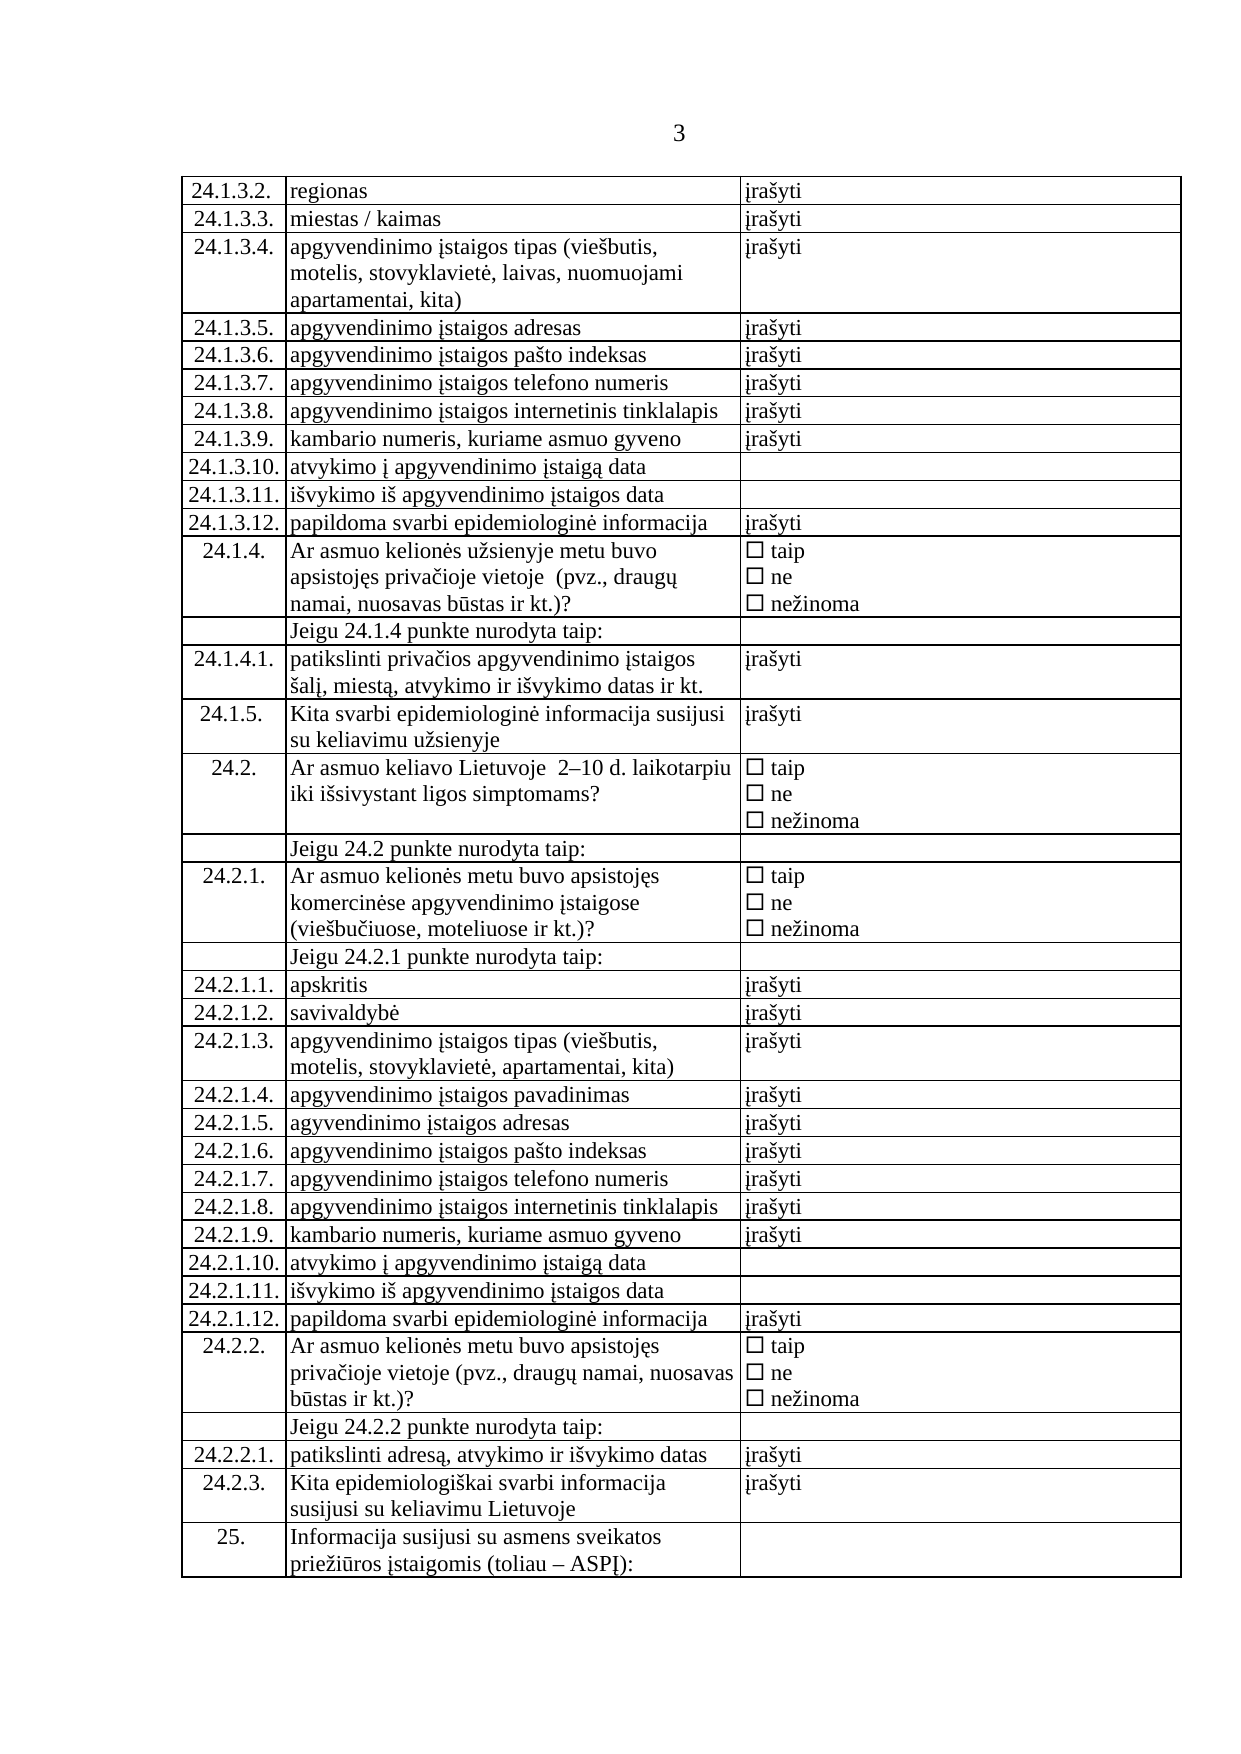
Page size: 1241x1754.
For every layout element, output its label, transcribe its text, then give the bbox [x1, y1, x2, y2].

table_cell 24.1.3.9. [183, 425, 285, 452]
table_cell patikslinti adresą, atvykimo ir išvykimo datas [287, 1441, 740, 1467]
table_cell apgyvendinimo įstaigos internetinis tinklalapis [287, 397, 740, 424]
table_cell 24.2.1.2. [183, 999, 285, 1025]
table_cell [183, 618, 285, 644]
table_cell [177, 535, 181, 616]
table_cell [177, 753, 181, 833]
table_cell apgyvendinimo įstaigos pašto indeksas [287, 342, 740, 368]
table_cell [741, 618, 1180, 644]
table_cell [177, 1275, 181, 1303]
table_cell 24.2.1.5. [183, 1109, 285, 1136]
table_cell 24.2.1.10. [183, 1249, 285, 1275]
table_cell 24.2.1. [183, 863, 285, 942]
table_cell  taip  ne  nežinoma [741, 754, 1180, 833]
table_cell 24.2.2. [183, 1333, 285, 1412]
table_cell [177, 368, 181, 396]
table_cell [177, 616, 181, 644]
table_cell kambario numeris, kuriame asmuo gyveno [287, 425, 740, 452]
table_cell [177, 1468, 181, 1522]
table_cell 24.2.3. [183, 1469, 285, 1522]
table_cell [177, 424, 181, 452]
table_cell išvykimo iš apgyvendinimo įstaigos data [287, 481, 740, 507]
table_cell 24.2.1.4. [183, 1081, 285, 1108]
table_cell 24.1.3.2. [183, 177, 285, 203]
table_cell Jeigu 24.1.4 punkte nurodyta taip: [287, 618, 740, 644]
table_cell 24.2.1.9. [183, 1221, 285, 1247]
table_cell Jeigu 24.2.1 punkte nurodyta taip: [287, 943, 740, 969]
table_cell 24.2.1.8. [183, 1193, 285, 1219]
table_cell įrašyti [741, 1027, 1180, 1080]
table_cell [177, 1108, 181, 1136]
table_cell įrašyti [741, 205, 1180, 231]
table_cell įrašyti [741, 342, 1180, 368]
table_cell 24.2.1.7. [183, 1165, 285, 1191]
table_cell 24.2.1.11. [183, 1277, 285, 1303]
table_cell [177, 452, 181, 479]
table_cell įrašyti [741, 397, 1180, 424]
table_cell [177, 204, 181, 231]
table_cell patikslinti privačios apgyvendinimo įstaigos šalį, miestą, atvykimo ir išvykimo datas ir kt. [287, 646, 740, 698]
table_cell įrašyti [741, 1469, 1180, 1522]
table_cell 24.1.3.4. [183, 233, 285, 312]
table_cell 24.1.3.6. [183, 342, 285, 368]
table_cell [177, 644, 181, 698]
table_cell įrašyti [741, 1137, 1180, 1163]
table_cell Ar asmuo keliavo Lietuvoje 2–10 d. laikotarpiu iki išsivystant ligos simptomams? [287, 754, 740, 833]
table_cell įrašyti [741, 1221, 1180, 1247]
table_cell [177, 1247, 181, 1275]
table_cell Ar asmuo kelionės metu buvo apsistojęs privačioje vietoje (pvz., draugų namai, nuosavas būstas ir kt.)? [287, 1333, 740, 1412]
table_cell agyvendinimo įstaigos adresas [287, 1109, 740, 1136]
table_cell apskritis [287, 971, 740, 997]
table_cell [177, 998, 181, 1025]
table_cell  taip  ne  nežinoma [741, 863, 1180, 942]
table_cell [177, 1522, 181, 1576]
table_cell Kita epidemiologiškai svarbi informacija susijusi su keliavimu Lietuvoje [287, 1469, 740, 1522]
table_cell 24.1.3.7. [183, 370, 285, 396]
table_cell [177, 970, 181, 997]
table_cell įrašyti [741, 233, 1180, 312]
table_cell [177, 698, 181, 752]
table_cell [177, 942, 181, 969]
table_cell įrašyti [741, 700, 1180, 752]
table_cell atvykimo į apgyvendinimo įstaigą data [287, 453, 740, 479]
table_cell įrašyti [741, 646, 1180, 698]
table_cell [177, 1164, 181, 1191]
table_cell įrašyti [741, 999, 1180, 1025]
table_cell Informacija susijusi su asmens sveikatos priežiūros įstaigomis (toliau – ASPĮ): [287, 1523, 740, 1576]
table_cell [177, 1080, 181, 1108]
table_cell [177, 1303, 181, 1331]
table_cell [177, 396, 181, 424]
table_cell [183, 1413, 285, 1439]
table_cell 24.1.3.11. [183, 481, 285, 507]
table_cell 24.2. [183, 754, 285, 833]
table_cell 24.1.3.5. [183, 314, 285, 340]
table_cell įrašyti [741, 1441, 1180, 1467]
table_cell apgyvendinimo įstaigos telefono numeris [287, 1165, 740, 1191]
table_cell įrašyti [741, 370, 1180, 396]
table_cell 24.1.5. [183, 700, 285, 752]
table_cell 24.2.2.1. [183, 1441, 285, 1467]
table_cell [177, 340, 181, 368]
table_cell [741, 453, 1180, 479]
table_cell 25. [183, 1523, 285, 1576]
table_cell įrašyti [741, 1081, 1180, 1108]
table_cell įrašyti [741, 1109, 1180, 1136]
table_cell apgyvendinimo įstaigos internetinis tinklalapis [287, 1193, 740, 1219]
table_cell [177, 1025, 181, 1080]
table_cell [177, 861, 181, 942]
table_cell Jeigu 24.2 punkte nurodyta taip: [287, 835, 740, 861]
table_cell įrašyti [741, 177, 1180, 203]
table_cell 24.1.3.8. [183, 397, 285, 424]
table_cell apgyvendinimo įstaigos tipas (viešbutis, motelis, stovyklavietė, apartamentai, kita) [287, 1027, 740, 1080]
table_cell Ar asmuo kelionės metu buvo apsistojęs komercinėse apgyvendinimo įstaigose (viešbučiuose, moteliuose ir kt.)? [287, 863, 740, 942]
table_cell [177, 312, 181, 340]
table_cell [177, 480, 181, 507]
table_cell [177, 508, 181, 535]
table_cell [177, 1219, 181, 1247]
table_cell 24.2.1.3. [183, 1027, 285, 1080]
table_cell įrašyti [741, 425, 1180, 452]
table_cell [741, 1277, 1180, 1303]
table_cell įrašyti [741, 1305, 1180, 1331]
table_cell 24.1.3.3. [183, 205, 285, 231]
table_cell apgyvendinimo įstaigos pašto indeksas [287, 1137, 740, 1163]
table_cell [177, 176, 181, 203]
table_cell [177, 1331, 181, 1412]
table_cell [183, 835, 285, 861]
table_cell [741, 1523, 1180, 1576]
table_cell 24.1.3.10. [183, 453, 285, 479]
table_cell [177, 833, 181, 861]
table_cell išvykimo iš apgyvendinimo įstaigos data [287, 1277, 740, 1303]
table_cell įrašyti [741, 1193, 1180, 1219]
table_cell [741, 1413, 1180, 1439]
table_cell 24.2.1.1. [183, 971, 285, 997]
table_cell Jeigu 24.2.2 punkte nurodyta taip: [287, 1413, 740, 1439]
table_cell apgyvendinimo įstaigos telefono numeris [287, 370, 740, 396]
table_cell apgyvendinimo įstaigos pavadinimas [287, 1081, 740, 1108]
table_cell [741, 835, 1180, 861]
table_cell 24.2.1.6. [183, 1137, 285, 1163]
table_cell  taip  ne  nežinoma [741, 1333, 1180, 1412]
table_cell papildoma svarbi epidemiologinė informacija [287, 1305, 740, 1331]
table_cell papildoma svarbi epidemiologinė informacija [287, 509, 740, 535]
table_cell apgyvendinimo įstaigos tipas (viešbutis, motelis, stovyklavietė, laivas, nuomuojami apartamentai, kita) [287, 233, 740, 312]
table_cell miestas / kaimas [287, 205, 740, 231]
table_cell [177, 1191, 181, 1219]
table_cell [177, 1136, 181, 1163]
table_cell [741, 1249, 1180, 1275]
table_cell savivaldybė [287, 999, 740, 1025]
table_cell [741, 943, 1180, 969]
table_cell [177, 1412, 181, 1439]
table_cell įrašyti [741, 314, 1180, 340]
table_cell [741, 481, 1180, 507]
table_cell [183, 943, 285, 969]
table_cell  taip  ne  nežinoma [741, 537, 1180, 616]
table_cell atvykimo į apgyvendinimo įstaigą data [287, 1249, 740, 1275]
table_cell įrašyti [741, 1165, 1180, 1191]
table_cell kambario numeris, kuriame asmuo gyveno [287, 1221, 740, 1247]
table_cell Ar asmuo kelionės užsienyje metu buvo apsistojęs privačioje vietoje (pvz., draugų namai, nuosavas būstas ir kt.)? [287, 537, 740, 616]
table_cell Kita svarbi epidemiologinė informacija susijusi su keliavimu užsienyje [287, 700, 740, 752]
table_cell [177, 231, 181, 312]
table_cell 24.2.1.12. [183, 1305, 285, 1331]
table_cell 24.1.3.12. [183, 509, 285, 535]
table_cell įrašyti [741, 971, 1180, 997]
table_cell [177, 1440, 181, 1467]
table_cell įrašyti [741, 509, 1180, 535]
table_cell apgyvendinimo įstaigos adresas [287, 314, 740, 340]
table_cell regionas [287, 177, 740, 203]
table_cell 24.1.4.1. [183, 646, 285, 698]
table_cell 24.1.4. [183, 537, 285, 616]
